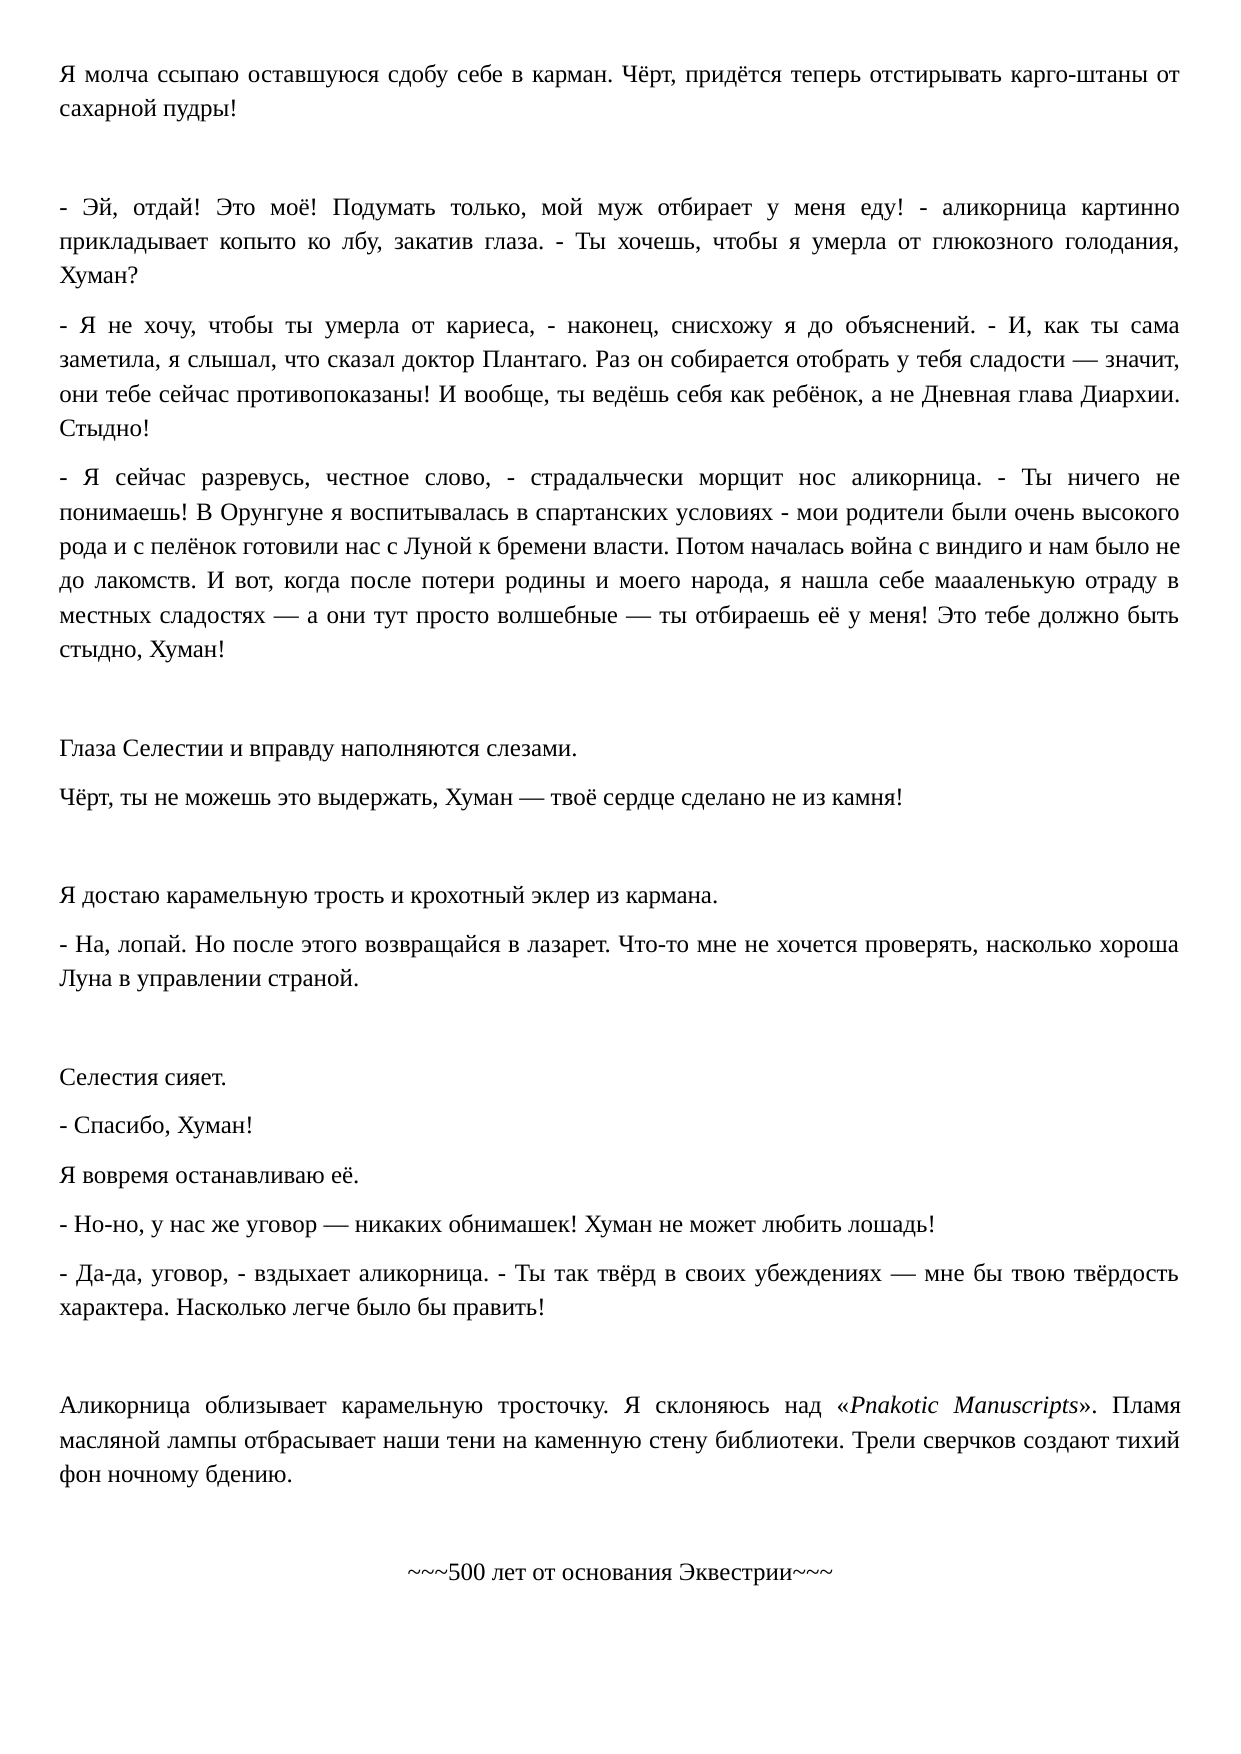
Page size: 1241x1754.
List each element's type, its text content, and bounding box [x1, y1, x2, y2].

text - На, лопай. Но после этого возвращайся в лазарет. Что-то мне не хочется проверять, насколько хороша Луна в управлении страной. [59, 929, 1181, 992]
text - Эй, отдай! Это моё! Подумать только, мой муж отбирает у меня еду! - аликорница картинно прикладывает копыто ко лбу, закатив глаза. - Ты хочешь, чтобы я умерла от глюкозного голодания, Хуман? [59, 192, 1181, 289]
text Аликорница облизывает карамельную тросточку. Я склоняюсь над «Pnakotic Manuscripts». Пламя масляной лампы отбрасывает наши тени на каменную стену библиотеки. Трели сверчков создают тихий фон ночному бдению. [59, 1390, 1181, 1488]
text - Да-да, уговор, - вздыхает аликорница. - Ты так твёрд в своих убеждениях — мне бы твою твёрдость характера. Насколько легче было бы править! [59, 1258, 1181, 1321]
text Я вовремя останавливаю её. [59, 1160, 1181, 1188]
text Чёрт, ты не можешь это выдержать, Хуман — твоё сердце сделано не из камня! [59, 782, 1181, 811]
text Я достаю карамельную трость и крохотный эклер из кармана. [59, 880, 1181, 909]
text Селестия сияет. [59, 1062, 1181, 1090]
text - Спасибо, Хуман! [59, 1111, 1181, 1139]
text Я молча ссыпаю оставшуюся сдобу себе в карман. Чёрт, придётся теперь отстирывать карго-штаны от сахарной пудры! [59, 59, 1181, 122]
text - Я не хочу, чтобы ты умерла от кариеса, - наконец, снисхожу я до объяснений. - И, как ты сама заметила, я слышал, что сказал доктор Плантаго. Раз он собирается отобрать у тебя сладости — значит, они тебе сейчас противопоказаны! И вообще, ты ведёшь себя как ребёнок, а не Дневная глава Диархии. Стыдно! [59, 310, 1181, 442]
text Глаза Селестии и вправду наполняются слезами. [59, 733, 1181, 761]
text - Я сейчас разревусь, честное слово, - страдальчески морщит нос аликорница. - Ты ничего не понимаешь! В Орунгуне я воспитывалась в спартанских условиях - мои родители были очень высокого рода и с пелёнок готовили нас с Луной к бремени власти. Потом началась война с виндиго и нам было не до лакомств. И вот, когда после потери родины и моего народа, я нашла себе маааленькую отраду в местных сладостях — а они тут просто волшебные — ты отбираешь её у меня! Это тебе должно быть стыдно, Хуман! [59, 462, 1181, 663]
text ~~~500 лет от основания Эквестрии~~~ [59, 1557, 1181, 1586]
text - Но-но, у нас же уговор — никаких обнимашек! Хуман не может любить лошадь! [59, 1209, 1181, 1237]
